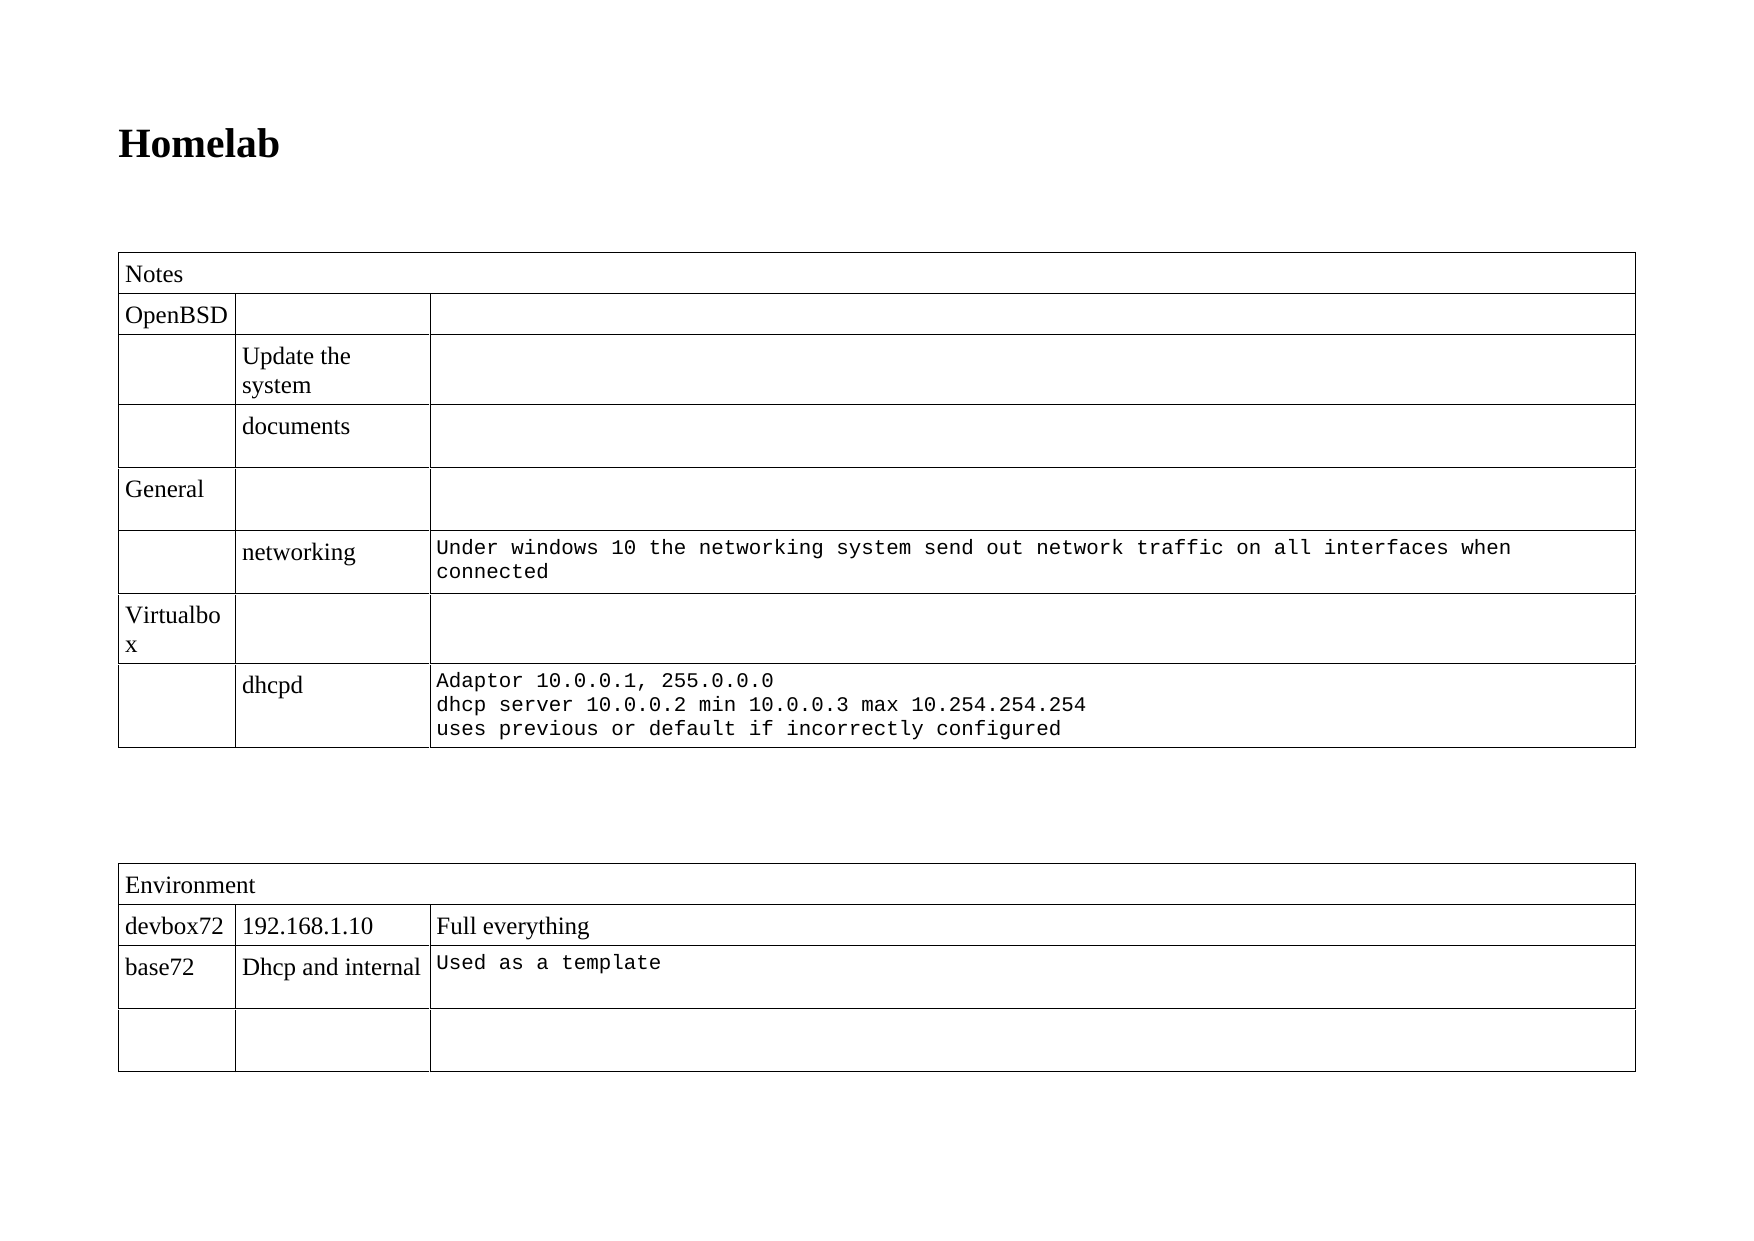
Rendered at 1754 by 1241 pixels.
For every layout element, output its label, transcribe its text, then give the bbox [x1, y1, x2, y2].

table_cell documents [236, 405, 429, 467]
table_cell Full everything [431, 905, 1635, 945]
table_cell 192.168.1.10 [236, 905, 429, 945]
table_cell OpenBSD [119, 294, 235, 334]
table_cell [119, 531, 235, 593]
table_cell dhcpd [236, 665, 429, 747]
table_cell devbox72 [119, 905, 235, 945]
table_cell Under windows 10 the networking system send out network traffic on all interfaces when connected [431, 531, 1635, 593]
text Homelab [118, 118, 1636, 166]
table_cell [431, 405, 1635, 467]
table_header Environment [119, 864, 1635, 904]
table_cell [236, 1010, 429, 1071]
table_cell [119, 1010, 235, 1071]
table_cell Virtualbox [119, 595, 235, 663]
table_cell [431, 294, 1635, 334]
table_cell Adaptor 10.0.0.1, 255.0.0.0 dhcp server 10.0.0.2 min 10.0.0.3 max 10.254.254.254 uses previous or default if incorrectly configured [431, 665, 1635, 747]
table_cell networking [236, 531, 429, 593]
table_cell [431, 335, 1635, 404]
table_cell [119, 405, 235, 467]
table_cell [119, 665, 235, 747]
table_cell Update the system [236, 335, 429, 404]
table_cell [431, 595, 1635, 663]
table_cell General [119, 469, 235, 530]
table_cell [119, 335, 235, 404]
table_cell base72 [119, 946, 235, 1008]
table_cell [236, 595, 429, 663]
table_cell [431, 1010, 1635, 1071]
table_cell [236, 469, 429, 530]
table_header Notes [119, 253, 1635, 293]
table_cell [431, 469, 1635, 530]
table_cell Dhcp and internal [236, 946, 429, 1008]
table_cell Used as a template [431, 946, 1635, 1008]
table_cell [236, 294, 429, 334]
